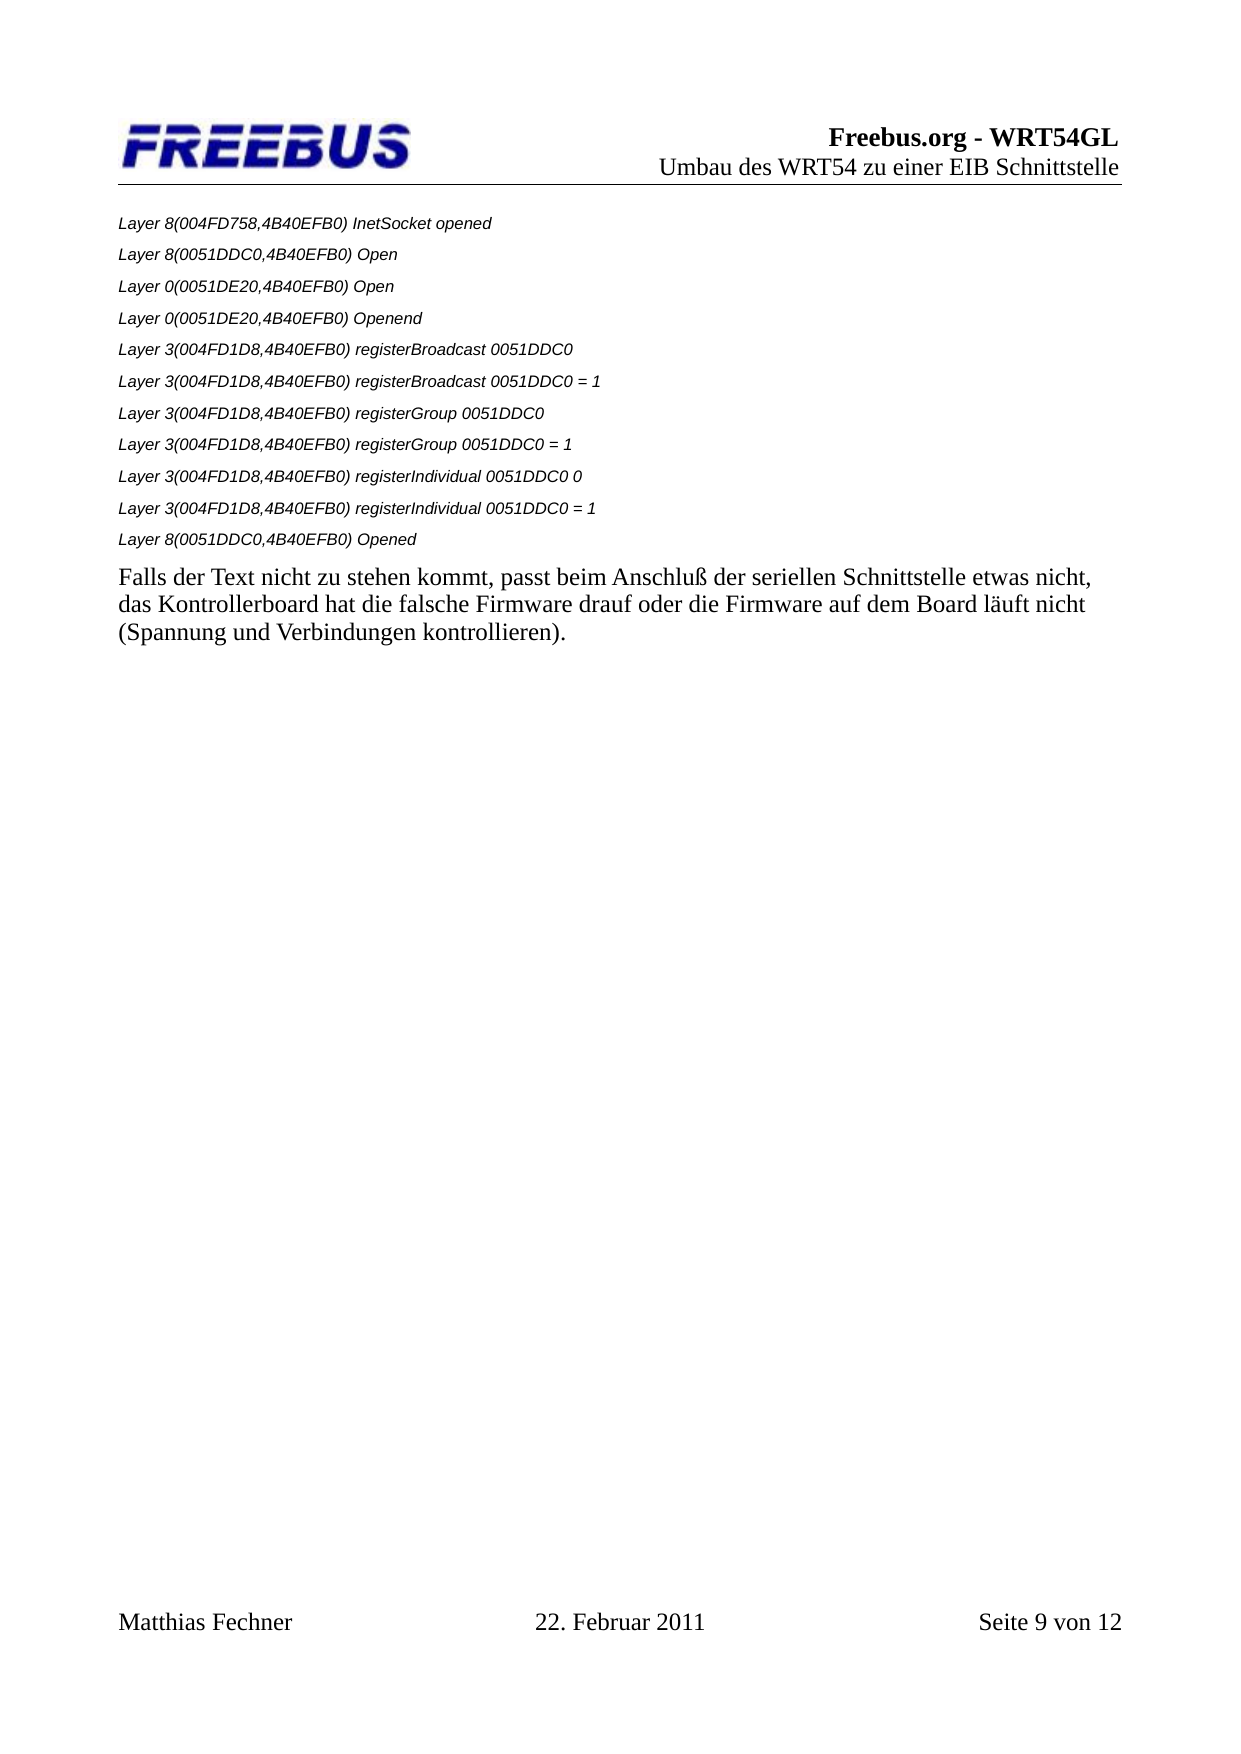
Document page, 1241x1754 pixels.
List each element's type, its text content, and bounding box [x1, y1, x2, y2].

text Layer 8(0051DDC0,4B40EFB0) Open [118, 245, 1122, 264]
text Layer 3(004FD1D8,4B40EFB0) registerGroup 0051DDC0 [118, 403, 1122, 423]
text Layer 3(004FD1D8,4B40EFB0) registerIndividual 0051DDC0 = 1 [118, 498, 1122, 518]
text Layer 3(004FD1D8,4B40EFB0) registerBroadcast 0051DDC0 = 1 [118, 372, 1122, 391]
text Layer 0(0051DE20,4B40EFB0) Open [118, 277, 1122, 296]
text Layer 3(004FD1D8,4B40EFB0) registerGroup 0051DDC0 = 1 [118, 435, 1122, 454]
text Falls der Text nicht zu stehen kommt, passt beim Anschluß der seriellen Schnittstelle etwas nicht, das Kontrollerboard hat die falsche Firmware drauf oder die Firmware auf dem Board läuft nicht (Spannung und Verbindungen kontrollieren). [118, 562, 1122, 645]
text Layer 0(0051DE20,4B40EFB0) Openend [118, 308, 1122, 328]
picture [118, 118, 411, 172]
text Layer 8(0051DDC0,4B40EFB0) Opened [118, 530, 1122, 549]
text Layer 8(004FD758,4B40EFB0) InetSocket opened [118, 213, 1122, 233]
text Layer 3(004FD1D8,4B40EFB0) registerIndividual 0051DDC0 0 [118, 467, 1122, 486]
text Layer 3(004FD1D8,4B40EFB0) registerBroadcast 0051DDC0 [118, 340, 1122, 359]
